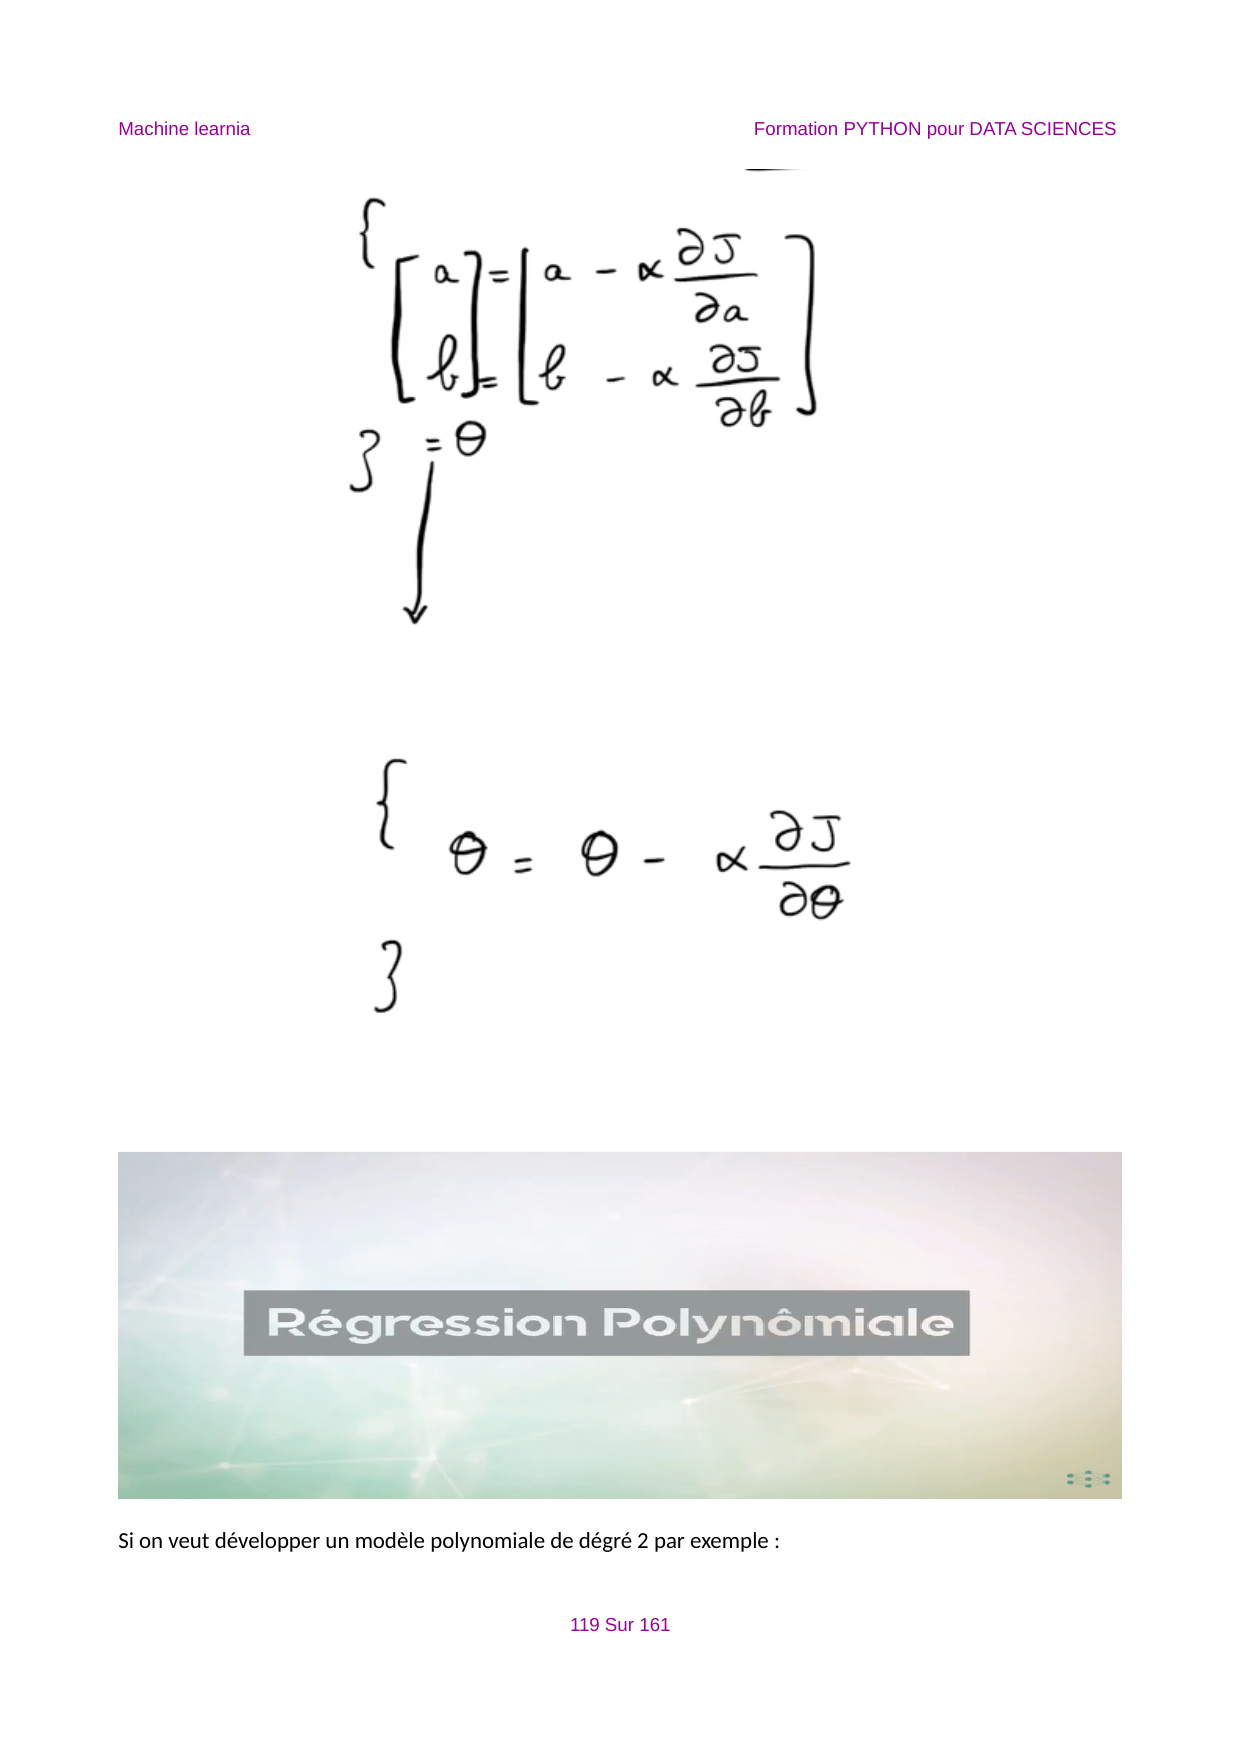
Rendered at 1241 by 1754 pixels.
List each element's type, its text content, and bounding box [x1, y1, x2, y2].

text Si on veut développer un modèle polynomiale de dégré 2 par exemple : [118, 1527, 1122, 1555]
picture [118, 1151, 1122, 1499]
picture [344, 728, 896, 1096]
picture [286, 169, 954, 701]
